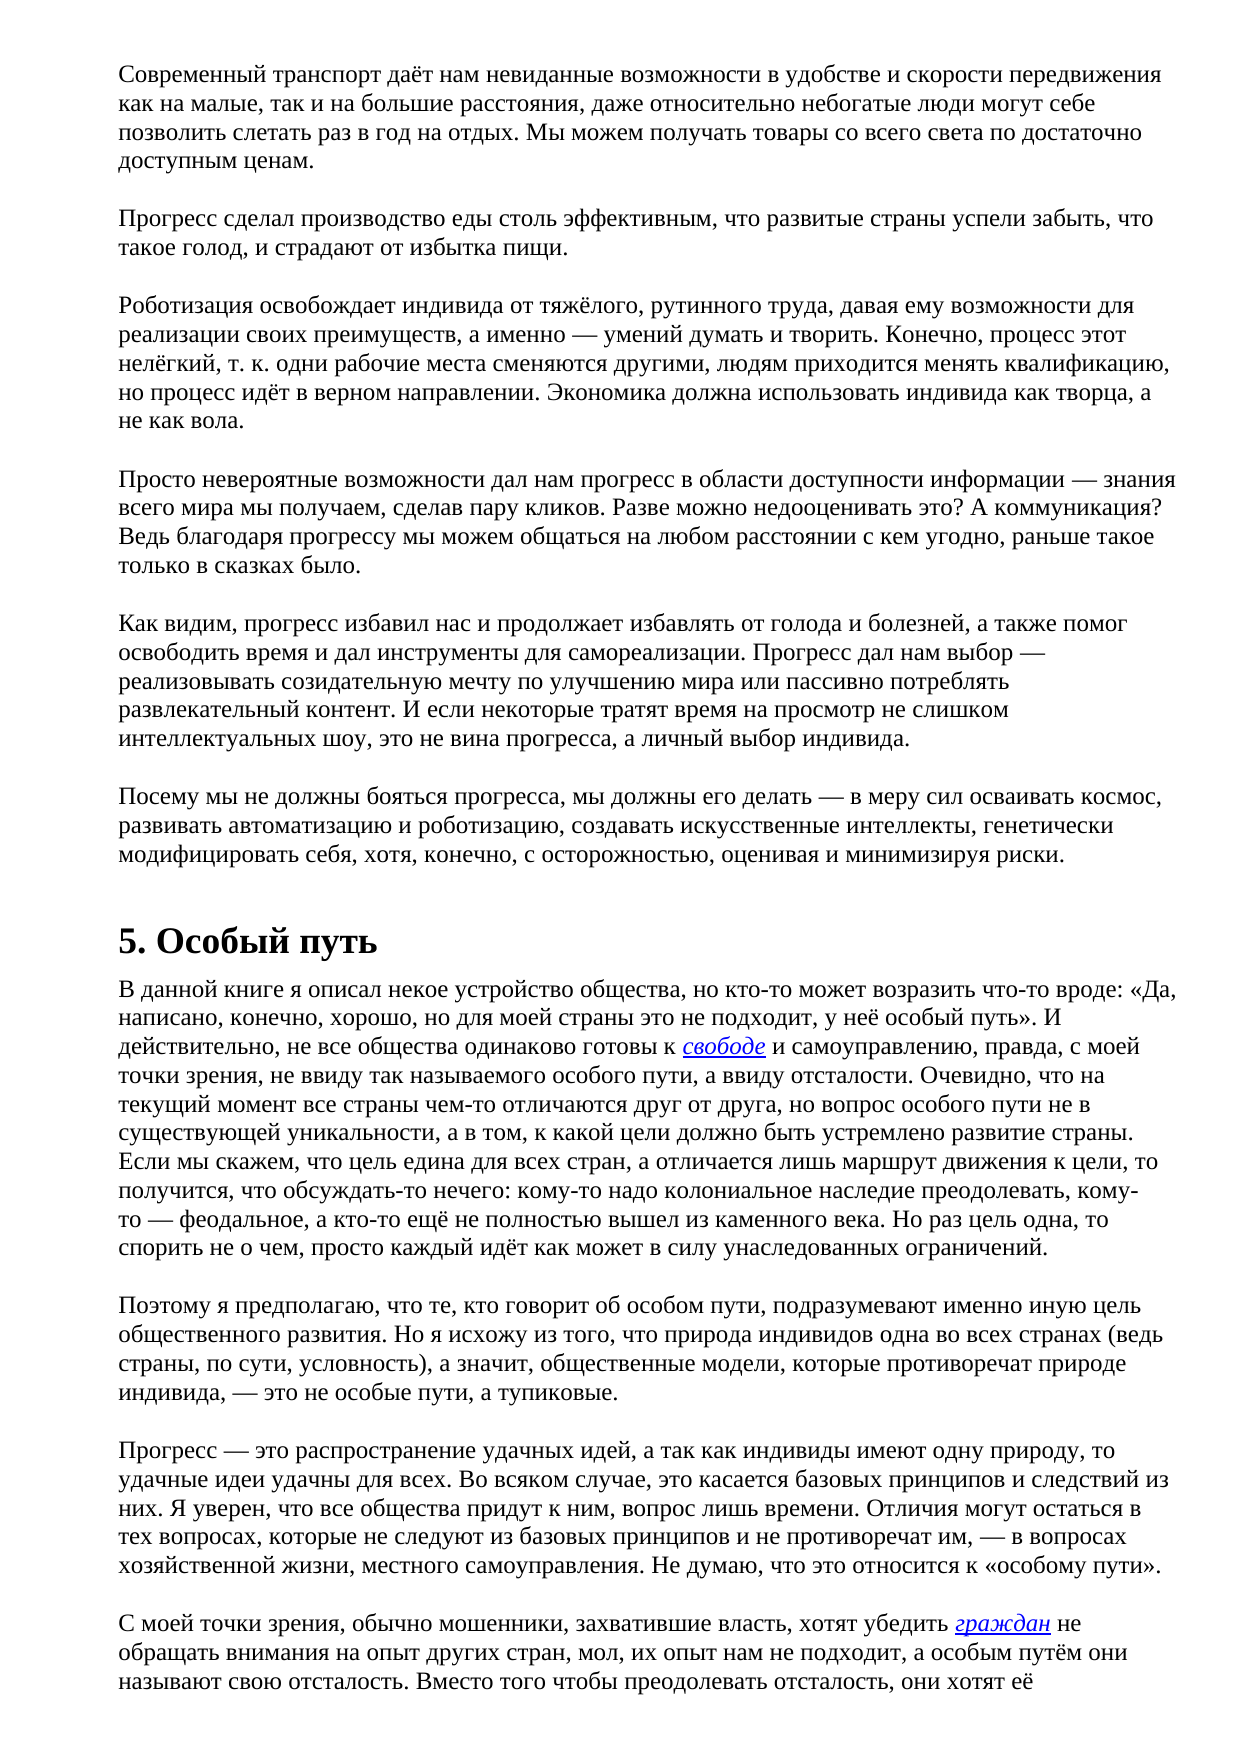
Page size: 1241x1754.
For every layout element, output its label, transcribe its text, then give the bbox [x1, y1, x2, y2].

text Роботизация освобождает индивида от тяжёлого, рутинного труда, давая ему возможности для реализации своих преимуществ, а именно — умений думать и творить. Конечно, процесс этот нелёгкий, т. к. одни рабочие места сменяются другими, людям приходится менять квалификацию, но процесс идёт в верном направлении. Экономика должна использовать индивида как творца, а не как вола. [118, 291, 1181, 434]
text Современный транспорт даёт нам невиданные возможности в удобстве и скорости передвижения как на малые, так и на большие расстояния, даже относительно небогатые люди могут себе позволить слетать раз в год на отдых. Мы можем получать товары со всего света по достаточно доступным ценам. [118, 59, 1181, 174]
text Прогресс сделал производство еды столь эффективным, что развитые страны успели забыть, что такое голод, и страдают от избытка пищи. [118, 203, 1181, 261]
text Прогресс — это распространение удачных идей, а так как индивиды имеют одну природу, то удачные идеи удачны для всех. Во всяком случае, это касается базовых принципов и следствий из них. Я уверен, что все общества придут к ним, вопрос лишь времени. Отличия могут остаться в тех вопросах, которые не следуют из базовых принципов и не противоречат им, — в вопросах хозяйственной жизни, местного самоуправления. Не думаю, что это относится к «особому пути». [118, 1435, 1181, 1579]
text Посему мы не должны бояться прогресса, мы должны его делать — в меру сил осваивать космос, развивать автоматизацию и роботизацию, создавать искусственные интеллекты, генетически модифицировать себя, хотя, конечно, с осторожностью, оценивая и минимизируя риски. [118, 781, 1181, 868]
text С моей точки зрения, обычно мошенники, захватившие власть, хотят убедить граждан не обращать внимания на опыт других стран, мол, их опыт нам не подходит, а особым путём они называют свою отсталость. Вместо того чтобы преодолевать отсталость, они хотят её [118, 1608, 1181, 1694]
subtitle 5. Особый путь [118, 918, 1181, 961]
text Как видим, прогресс избавил нас и продолжает избавлять от голода и болезней, а также помог освободить время и дал инструменты для самореализации. Прогресс дал нам выбор — реализовывать созидательную мечту по улучшению мира или пассивно потреблять развлекательный контент. И если некоторые тратят время на просмотр не слишком интеллектуальных шоу, это не вина прогресса, а личный выбор индивида. [118, 608, 1181, 752]
text Просто невероятные возможности дал нам прогресс в области доступности информации — знания всего мира мы получаем, сделав пару кликов. Разве можно недооценивать это? А коммуникация? Ведь благодаря прогрессу мы можем общаться на любом расстоянии с кем угодно, раньше такое только в сказках было. [118, 464, 1181, 579]
text Поэтому я предполагаю, что те, кто говорит об особом пути, подразумевают именно иную цель общественного развития. Но я исхожу из того, что природа индивидов одна во всех странах (ведь страны, по сути, условность), а значит, общественные модели, которые противоречат природе индивида, — это не особые пути, а тупиковые. [118, 1291, 1181, 1406]
text В данной книге я описал некое устройство общества, но кто-то может возразить что-то вроде: «Да, написано, конечно, хорошо, но для моей страны это не подходит, у неё особый путь». И действительно, не все общества одинаково готовы к свободе и самоуправлению, правда, с моей точки зрения, не ввиду так называемого особого пути, а ввиду отсталости. Очевидно, что на текущий момент все страны чем-то отличаются друг от друга, но вопрос особого пути не в существующей уникальности, а в том, к какой цели должно быть устремлено развитие страны. Если мы скажем, что цель едина для всех стран, а отличается лишь маршрут движения к цели, то получится, что обсуждать-то нечего: кому-то надо колониальное наследие преодолевать, кому-то — феодальное, а кто-то ещё не полностью вышел из каменного века. Но раз цель одна, то спорить не о чем, просто каждый идёт как может в силу унаследованных ограничений. [118, 974, 1181, 1261]
